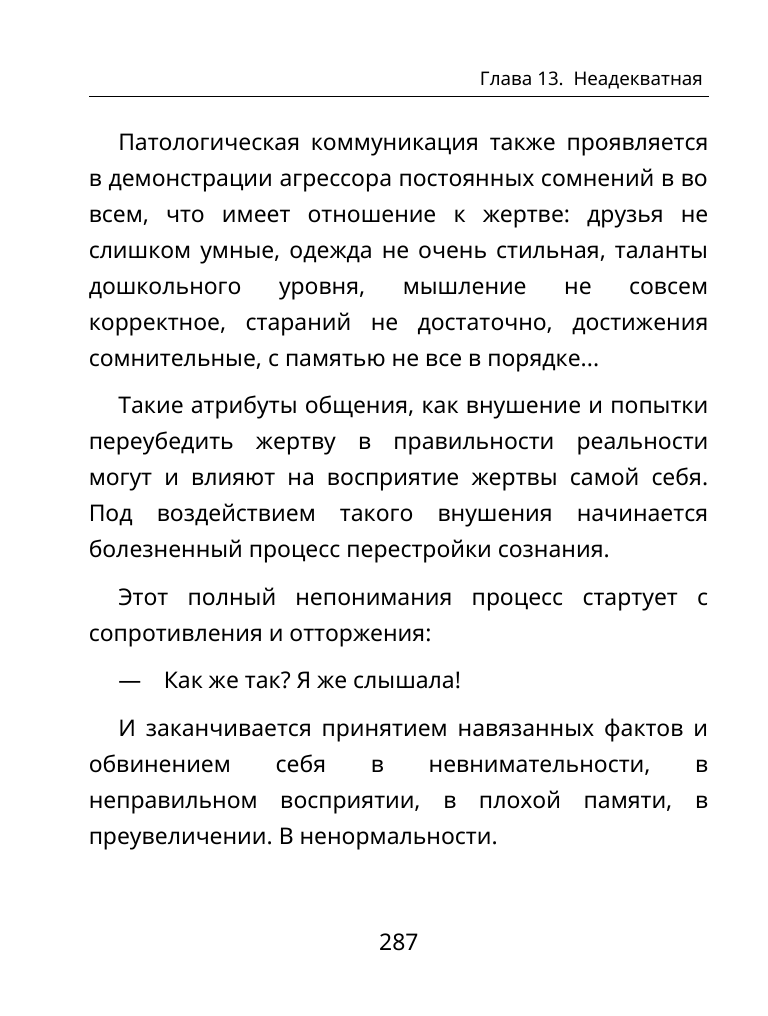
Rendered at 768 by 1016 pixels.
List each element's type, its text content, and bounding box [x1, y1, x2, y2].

text Такие атрибуты общения, как внушение и попытки переубедить жертву в правильности реальности могут и влияют на восприятие жертвы самой себя. Под воздействием такого внушения начинается болезненный процесс перестройки сознания. [88, 389, 709, 564]
text Патологическая коммуникация также проявляется в демонстрации агрессора постоянных сомнений в во всем, что имеет отношение к жертве: друзья не слишком умные, одежда не очень стильная, таланты дошкольного уровня, мышление не совсем корректное, стараний не достаточно, достижения сомнительные, с памятью не все в порядке... [88, 126, 709, 373]
text Этот полный непонимания процесс стартует с сопротивления и отторжения: [88, 581, 709, 648]
text И заканчивается принятием навязанных фактов и обвинением себя в невнимательности, в неправильном восприятии, в плохой памяти, в преувеличении. В ненормальности. [88, 712, 709, 851]
list Как же так? Я же слышала! [88, 664, 709, 696]
